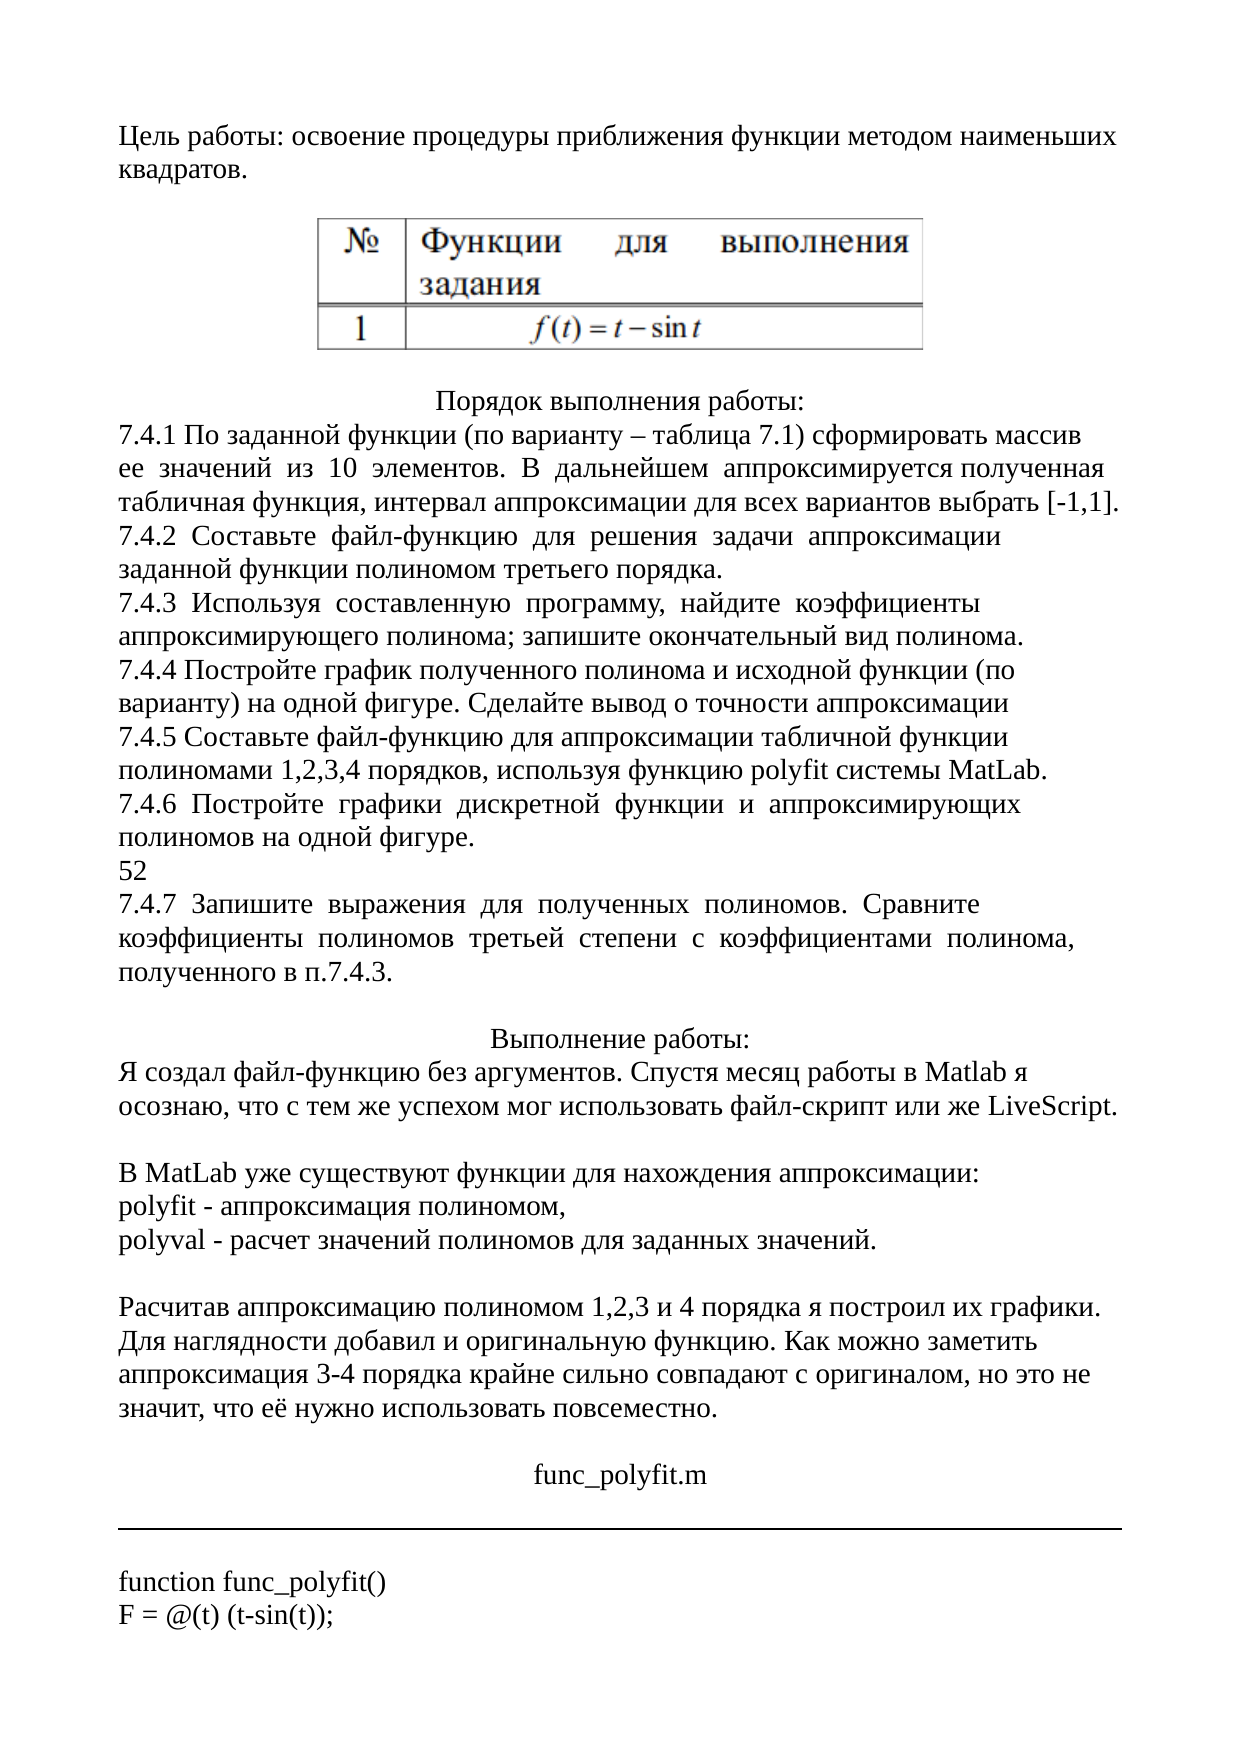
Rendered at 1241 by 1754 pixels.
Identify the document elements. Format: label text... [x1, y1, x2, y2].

text 7.4.6 Постройте графики дискретной функции и аппроксимирующих полиномов на одной фигуре. [118, 786, 1122, 853]
text 52 [118, 853, 1122, 887]
picture [317, 218, 924, 350]
text В MatLab уже существуют функции для нахождения аппроксимации: [118, 1155, 1122, 1188]
text 7.4.3 Используя составленную программу, найдите коэффициенты аппроксимирующего полинома; запишите окончательный вид полинома. [118, 585, 1122, 652]
text 7.4.1 По заданной функции (по варианту – таблица 7.1) сформировать массив ее значений из 10 элементов. В дальнейшем аппроксимируется полученная табличная функция, интервал аппроксимации для всех вариантов выбрать [-1,1]. [118, 417, 1122, 518]
text 7.4.4 Постройте график полученного полинома и исходной функции (по варианту) на одной фигуре. Сделайте вывод о точности аппроксимации [118, 652, 1122, 719]
text polyval - расчет значений полиномов для заданных значений. [118, 1222, 1122, 1256]
text Выполнение работы: [118, 1021, 1122, 1054]
text 7.4.7 Запишите выражения для полученных полиномов. Сравните коэффициенты полиномов третьей степени с коэффициентами полинома, полученного в п.7.4.3. [118, 887, 1122, 987]
text Порядок выполнения работы: [118, 383, 1122, 417]
text 7.4.2 Составьте файл-функцию для решения задачи аппроксимации заданной функции полиномом третьего порядка. [118, 518, 1122, 585]
text Расчитав аппроксимацию полиномом 1,2,3 и 4 порядка я построил их графики. Для наглядности добавил и оригинальную функцию. Как можно заметить аппроксимация 3-4 порядка крайне сильно совпадают с оригиналом, но это не значит, что её нужно использовать повсеместно. [118, 1289, 1122, 1423]
text Цель работы: освоение процедуры приближения функции методом наименьших квадратов. [118, 118, 1122, 185]
text Я создал файл-функцию без аргументов. Спустя месяц работы в Matlab я осознаю, что с тем же успехом мог использовать файл-скрипт или же LiveScript. [118, 1054, 1122, 1121]
text 7.4.5 Составьте файл-функцию для аппроксимации табличной функции полиномами 1,2,3,4 порядков, используя функцию polyfit системы MatLab. [118, 719, 1122, 786]
text func_polyfit.m [118, 1457, 1122, 1490]
text function func_polyfit() [118, 1564, 1122, 1597]
text F = @(t) (t-sin(t)); [118, 1597, 1122, 1631]
text polyfit - аппроксимация полиномом, [118, 1188, 1122, 1222]
